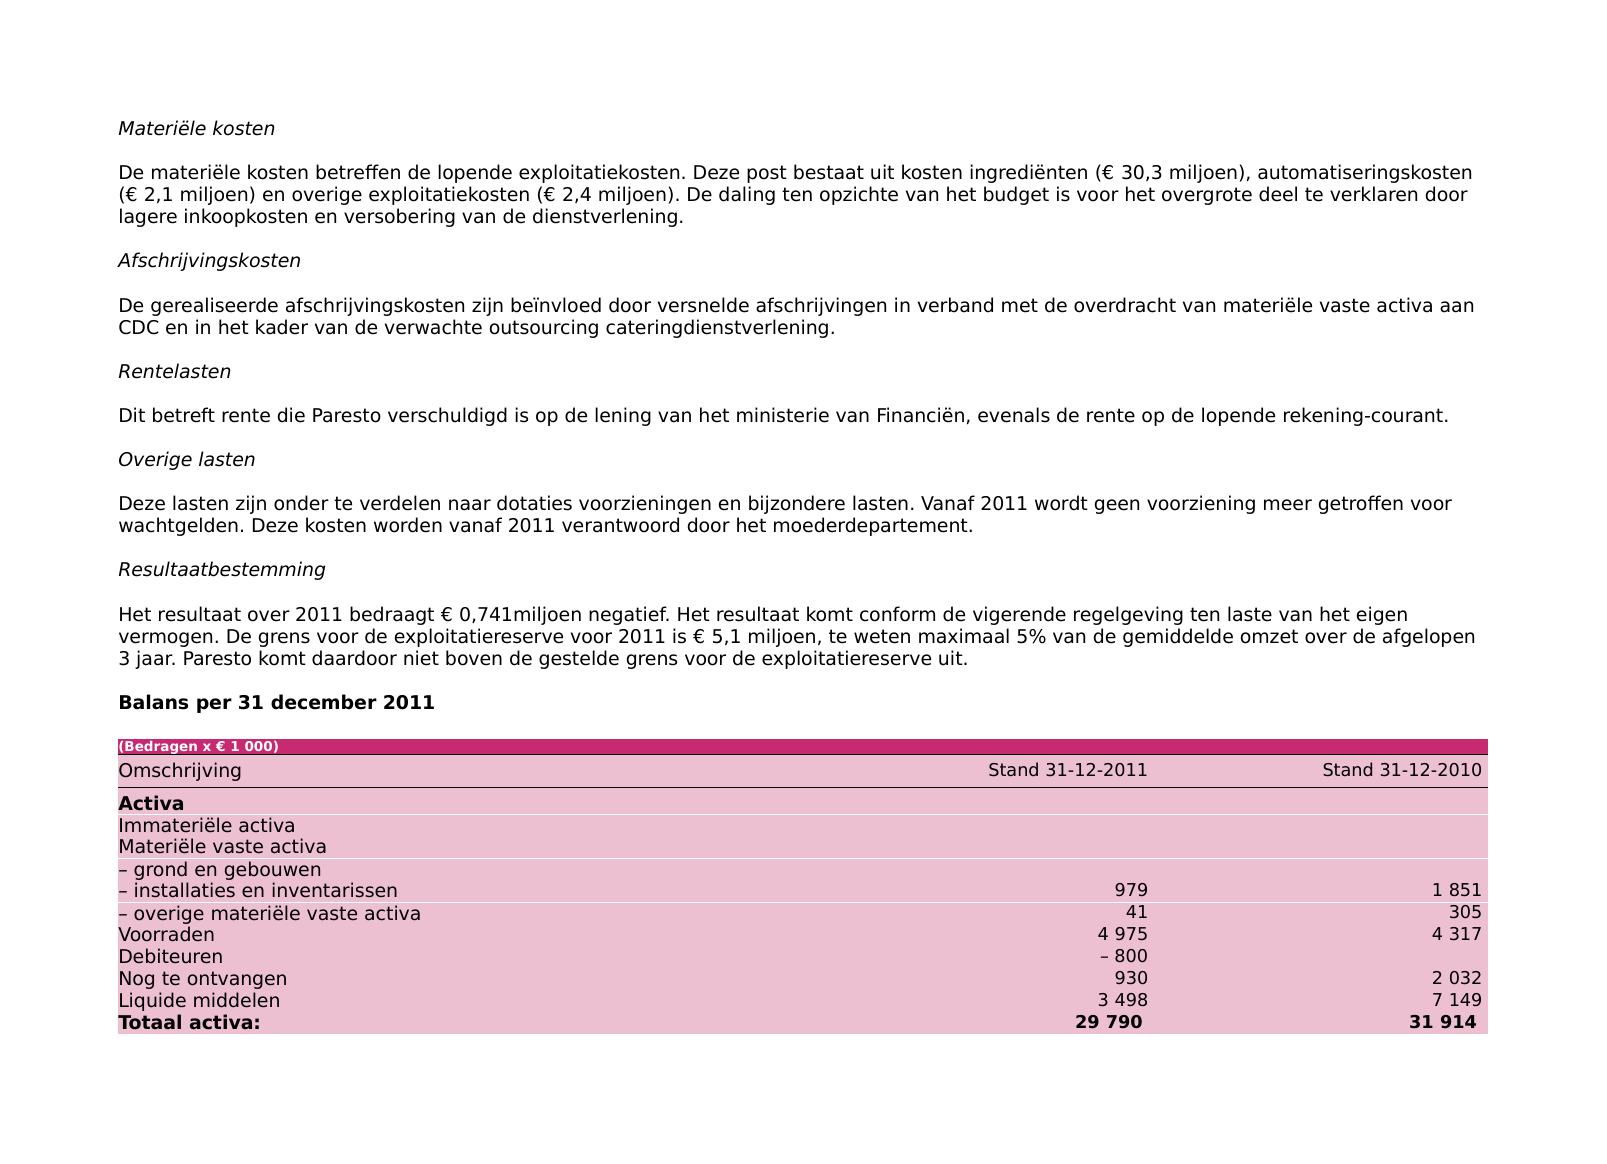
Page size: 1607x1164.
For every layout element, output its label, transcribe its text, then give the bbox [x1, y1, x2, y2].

table_cell 31 914 [1154, 1012, 1488, 1034]
table_cell 305 [1154, 903, 1488, 924]
table_cell [820, 836, 1154, 858]
subtitle Balans per 31 december 2011 [118, 692, 1488, 714]
table_cell 3 498 [820, 990, 1154, 1012]
table_cell 930 [820, 968, 1154, 990]
subtitle Afschrijvingskosten [118, 250, 1488, 272]
table_header (Bedragen x € 1 000) [118, 739, 1488, 754]
table_cell [1154, 836, 1488, 858]
table_cell Liquide middelen [118, 990, 820, 1012]
table_cell Omschrijving [118, 755, 820, 787]
table_cell 4 975 [820, 924, 1154, 946]
table_cell [820, 815, 1154, 836]
table_cell Voorraden [118, 924, 820, 946]
subtitle Materiële kosten [118, 118, 1488, 140]
table_cell 29 790 [820, 1012, 1154, 1034]
subtitle Resultaatbestemming [118, 559, 1488, 581]
table_cell 1 851 [1154, 880, 1488, 902]
table_cell – grond en gebouwen [118, 859, 820, 880]
text De gerealiseerde afschrijvingskosten zijn beïnvloed door versnelde afschrijvingen in verband met de overdracht van materiële vaste activa aan CDC en in het kader van de verwachte outsourcing cateringdienstverlening. [118, 294, 1488, 338]
table_cell – 800 [820, 946, 1154, 968]
table_cell [820, 788, 1154, 814]
table_cell Totaal activa: [118, 1012, 820, 1034]
table_cell Debiteuren [118, 946, 820, 968]
table_cell 979 [820, 880, 1154, 902]
table_cell Activa [118, 788, 820, 814]
table_cell Stand 31-12-2011 [820, 755, 1154, 787]
table_cell [1154, 815, 1488, 836]
table_cell Immateriële activa [118, 815, 820, 836]
table_cell – installaties en inventarissen [118, 880, 820, 902]
table_cell [1154, 788, 1488, 814]
table_cell [1154, 859, 1488, 880]
table_cell 2 032 [1154, 968, 1488, 990]
text De materiële kosten betreffen de lopende exploitatiekosten. Deze post bestaat uit kosten ingrediënten (€ 30,3 miljoen), automatiseringskosten (€ 2,1 miljoen) en overige exploitatiekosten (€ 2,4 miljoen). De daling ten opzichte van het budget is voor het overgrote deel te verklaren door lagere inkoopkosten en versobering van de dienstverlening. [118, 162, 1488, 228]
table_cell Materiële vaste activa [118, 836, 820, 858]
table_cell Nog te ontvangen [118, 968, 820, 990]
subtitle Overige lasten [118, 449, 1488, 471]
table_cell [820, 859, 1154, 880]
table_cell 7 149 [1154, 990, 1488, 1012]
text Deze lasten zijn onder te verdelen naar dotaties voorzieningen en bijzondere lasten. Vanaf 2011 wordt geen voorziening meer getroffen voor wachtgelden. Deze kosten worden vanaf 2011 verantwoord door het moederdepartement. [118, 493, 1488, 537]
table_cell Stand 31-12-2010 [1154, 755, 1488, 787]
text Dit betreft rente die Paresto verschuldigd is op de lening van het ministerie van Financiën, evenals de rente op de lopende rekening-courant. [118, 405, 1488, 427]
subtitle Rentelasten [118, 361, 1488, 383]
table_cell 4 317 [1154, 924, 1488, 946]
text Het resultaat over 2011 bedraagt € 0,741miljoen negatief. Het resultaat komt conform de vigerende regelgeving ten laste van het eigen vermogen. De grens voor de exploitatiereserve voor 2011 is € 5,1 miljoen, te weten maximaal 5% van de gemiddelde omzet over de afgelopen 3 jaar. Paresto komt daardoor niet boven de gestelde grens voor de exploitatiereserve uit. [118, 603, 1488, 669]
table_cell [1154, 946, 1488, 968]
table_cell – overige materiële vaste activa [118, 903, 820, 924]
table_cell 41 [820, 903, 1154, 924]
